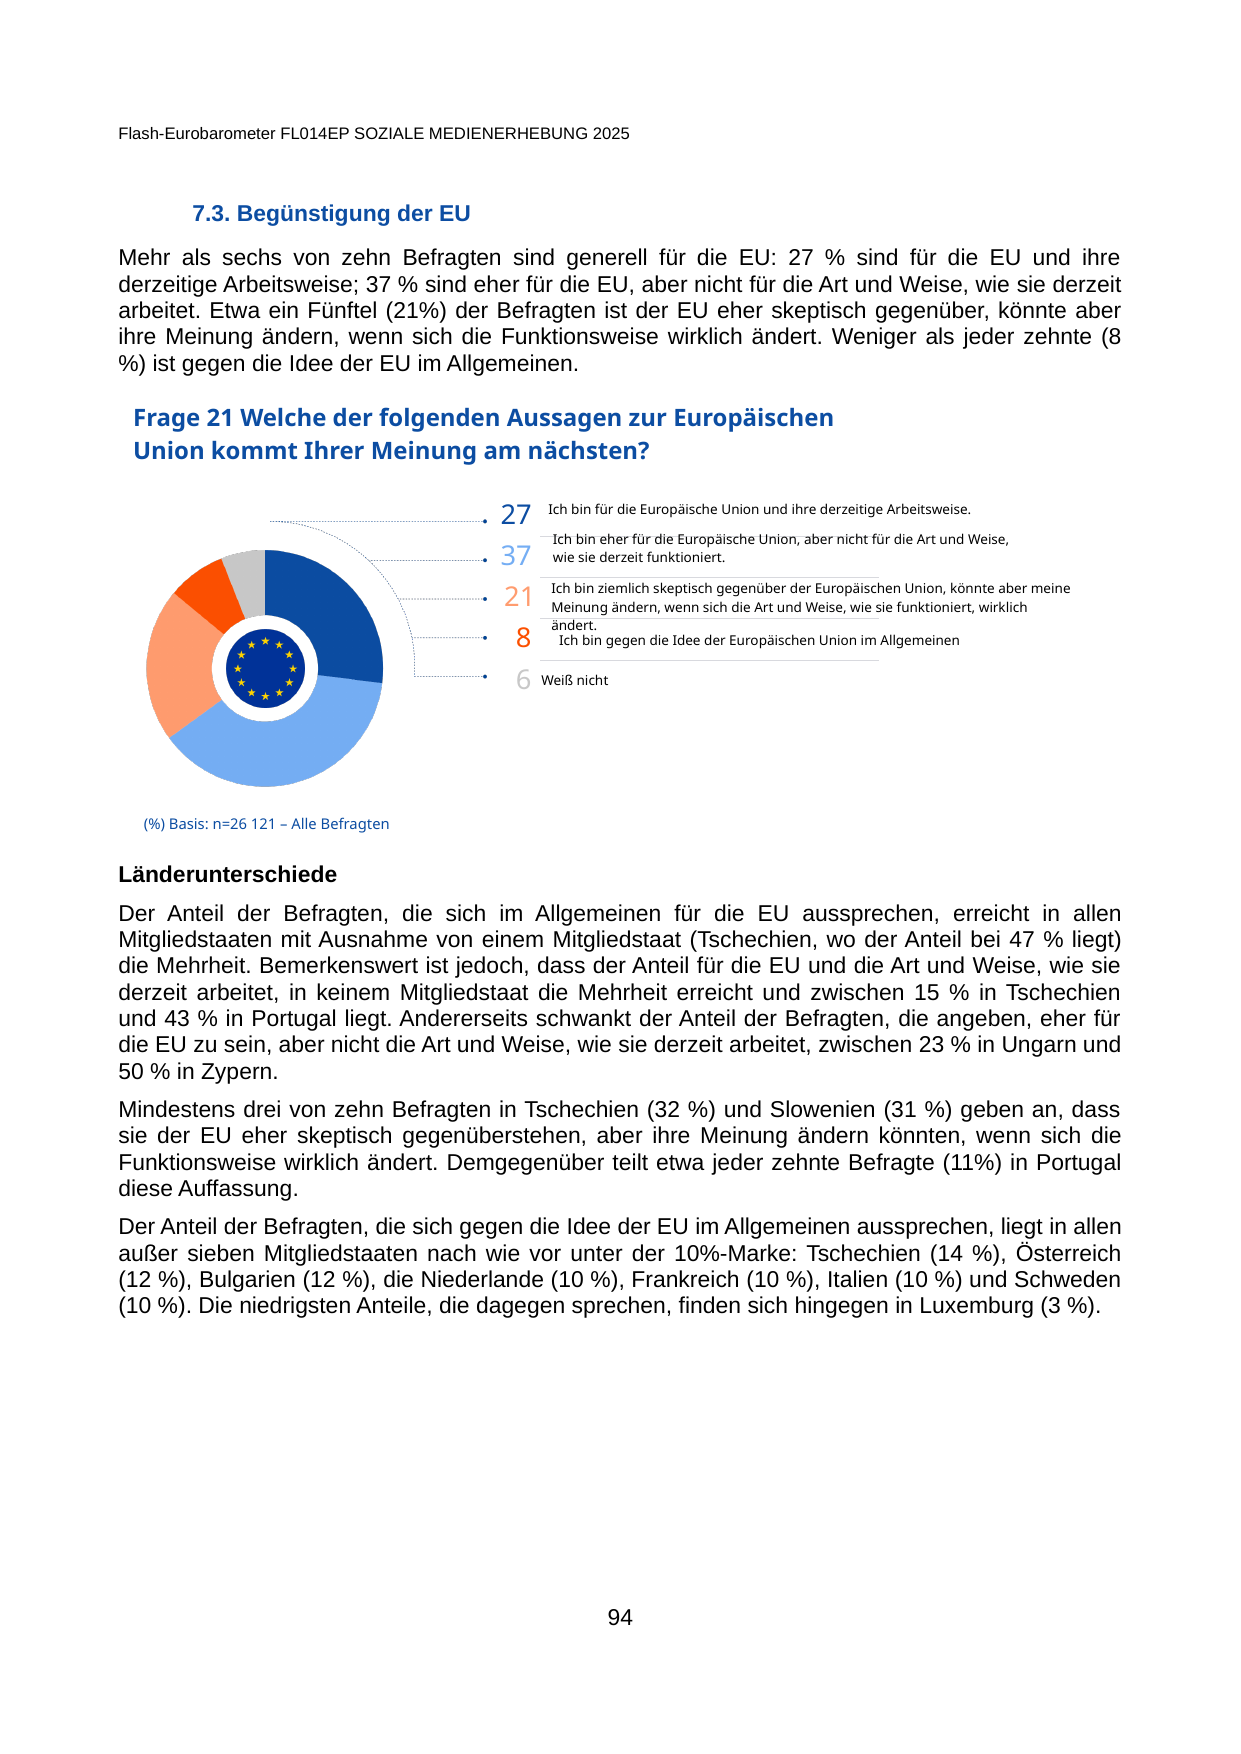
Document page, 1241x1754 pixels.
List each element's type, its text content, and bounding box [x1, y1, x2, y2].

text Mehr als sechs von zehn Befragten sind generell für die EU: 27 % sind für die EU und ihre derzeitige Arbeitsweise; 37 % sind eher für die EU, aber nicht für die Art und Weise, wie sie derzeit arbeitet. Etwa ein Fünftel (21%) der Befragten ist der EU eher skeptisch gegenüber, könnte aber ihre Meinung ändern, wenn sich die Funktionsweise wirklich ändert. Weniger als jeder zehnte (8 %) ist gegen die Idee der EU im Allgemeinen. [118, 244, 1122, 376]
picture [135, 519, 487, 795]
text Länderunterschiede [118, 388, 1122, 888]
text Der Anteil der Befragten, die sich im Allgemeinen für die EU aussprechen, erreicht in allen Mitgliedstaaten mit Ausnahme von einem Mitgliedstaat (Tschechien, wo der Anteil bei 47 % liegt) die Mehrheit. Bemerkenswert ist jedoch, dass der Anteil für die EU und die Art und Weise, wie sie derzeit arbeitet, in keinem Mitgliedstaat die Mehrheit erreicht und zwischen 15 % in Tschechien und 43 % in Portugal liegt. Andererseits schwankt der Anteil der Befragten, die angeben, eher für die EU zu sein, aber nicht die Art und Weise, wie sie derzeit arbeitet, zwischen 23 % in Ungarn und 50 % in Zypern. [118, 900, 1122, 1084]
text Mindestens drei von zehn Befragten in Tschechien (32 %) und Slowenien (31 %) geben an, dass sie der EU eher skeptisch gegenüberstehen, aber ihre Meinung ändern könnten, wenn sich die Funktionsweise wirklich ändert. Demgegenüber teilt etwa jeder zehnte Befragte (11%) in Portugal diese Auffassung. [118, 1096, 1122, 1201]
subtitle 7.3. Begünstigung der EU [118, 199, 1122, 226]
text Der Anteil der Befragten, die sich gegen die Idee der EU im Allgemeinen aussprechen, liegt in allen außer sieben Mitgliedstaaten nach wie vor unter der 10%-Marke: Tschechien (14 %), Österreich (12 %), Bulgarien (12 %), die Niederlande (10 %), Frankreich (10 %), Italien (10 %) und Schweden (10 %). Die niedrigsten Anteile, die dagegen sprechen, finden sich hingegen in Luxemburg (3 %). [118, 1213, 1122, 1319]
